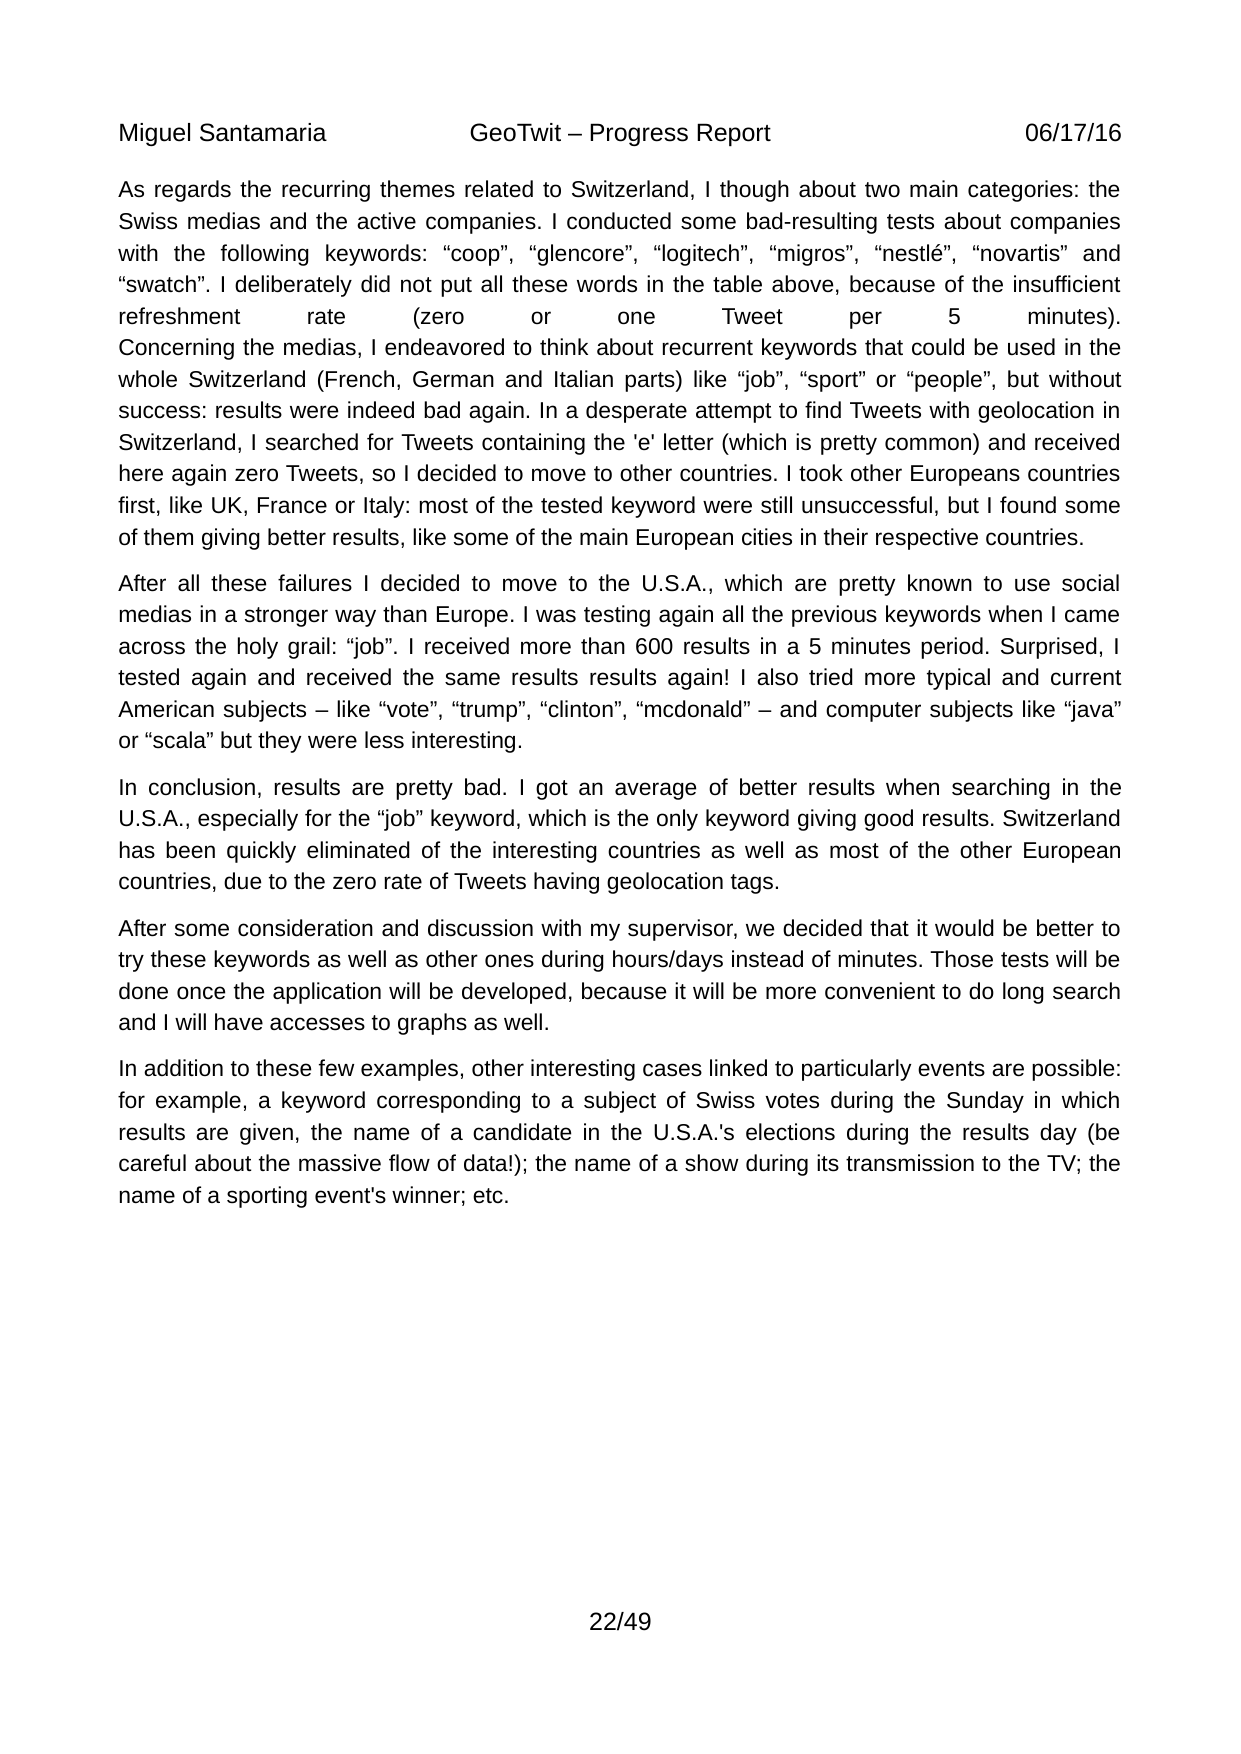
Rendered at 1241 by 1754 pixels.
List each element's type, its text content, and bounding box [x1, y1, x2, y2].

text As regards the recurring themes related to Switzerland, I though about two main categories: the Swiss medias and the active companies. I conducted some bad-resulting tests about companies with the following keywords: “coop”, “glencore”, “logitech”, “migros”, “nestlé”, “novartis” and “swatch”. I deliberately did not put all these words in the table above, because of the insufficient refreshment rate (zero or one Tweet per 5 minutes). Concerning the medias, I endeavored to think about recurrent keywords that could be used in the whole Switzerland (French, German and Italian parts) like “job”, “sport” or “people”, but without success: results were indeed bad again. In a desperate attempt to find Tweets with geolocation in Switzerland, I searched for Tweets containing the 'e' letter (which is pretty common) and received here again zero Tweets, so I decided to move to other countries. I took other Europeans countries first, like UK, France or Italy: most of the tested keyword were still unsuccessful, but I found some of them giving better results, like some of the main European cities in their respective countries. [118, 176, 1122, 550]
text After some consideration and discussion with my supervisor, we decided that it would be better to try these keywords as well as other ones during hours/days instead of minutes. Those tests will be done once the application will be developed, because it will be more convenient to do long search and I will have accesses to graphs as well. [118, 914, 1122, 1036]
text In addition to these few examples, other interesting cases linked to particularly events are possible: for example, a keyword corresponding to a subject of Swiss votes during the Sunday in which results are given, the name of a candidate in the U.S.A.'s elections during the results day (be careful about the massive flow of data!); the name of a show during its transmission to the TV; the name of a sporting event's winner; etc. [118, 1055, 1122, 1208]
text In conclusion, results are pretty bad. I got an average of better results when searching in the U.S.A., especially for the “job” keyword, which is the only keyword giving good results. Switzerland has been quickly eliminated of the interesting countries as well as most of the other European countries, due to the zero rate of Tweets having geolocation tags. [118, 774, 1122, 895]
text After all these failures I decided to move to the U.S.A., which are pretty known to use social medias in a stronger way than Europe. I was testing again all the previous keywords when I came across the holy grail: “job”. I received more than 600 results in a 5 minutes period. Surprised, I tested again and received the same results results again! I also tried more typical and current American subjects – like “vote”, “trump”, “clinton”, “mcdonald” – and computer subjects like “java” or “scala” but they were less interesting. [118, 570, 1122, 754]
